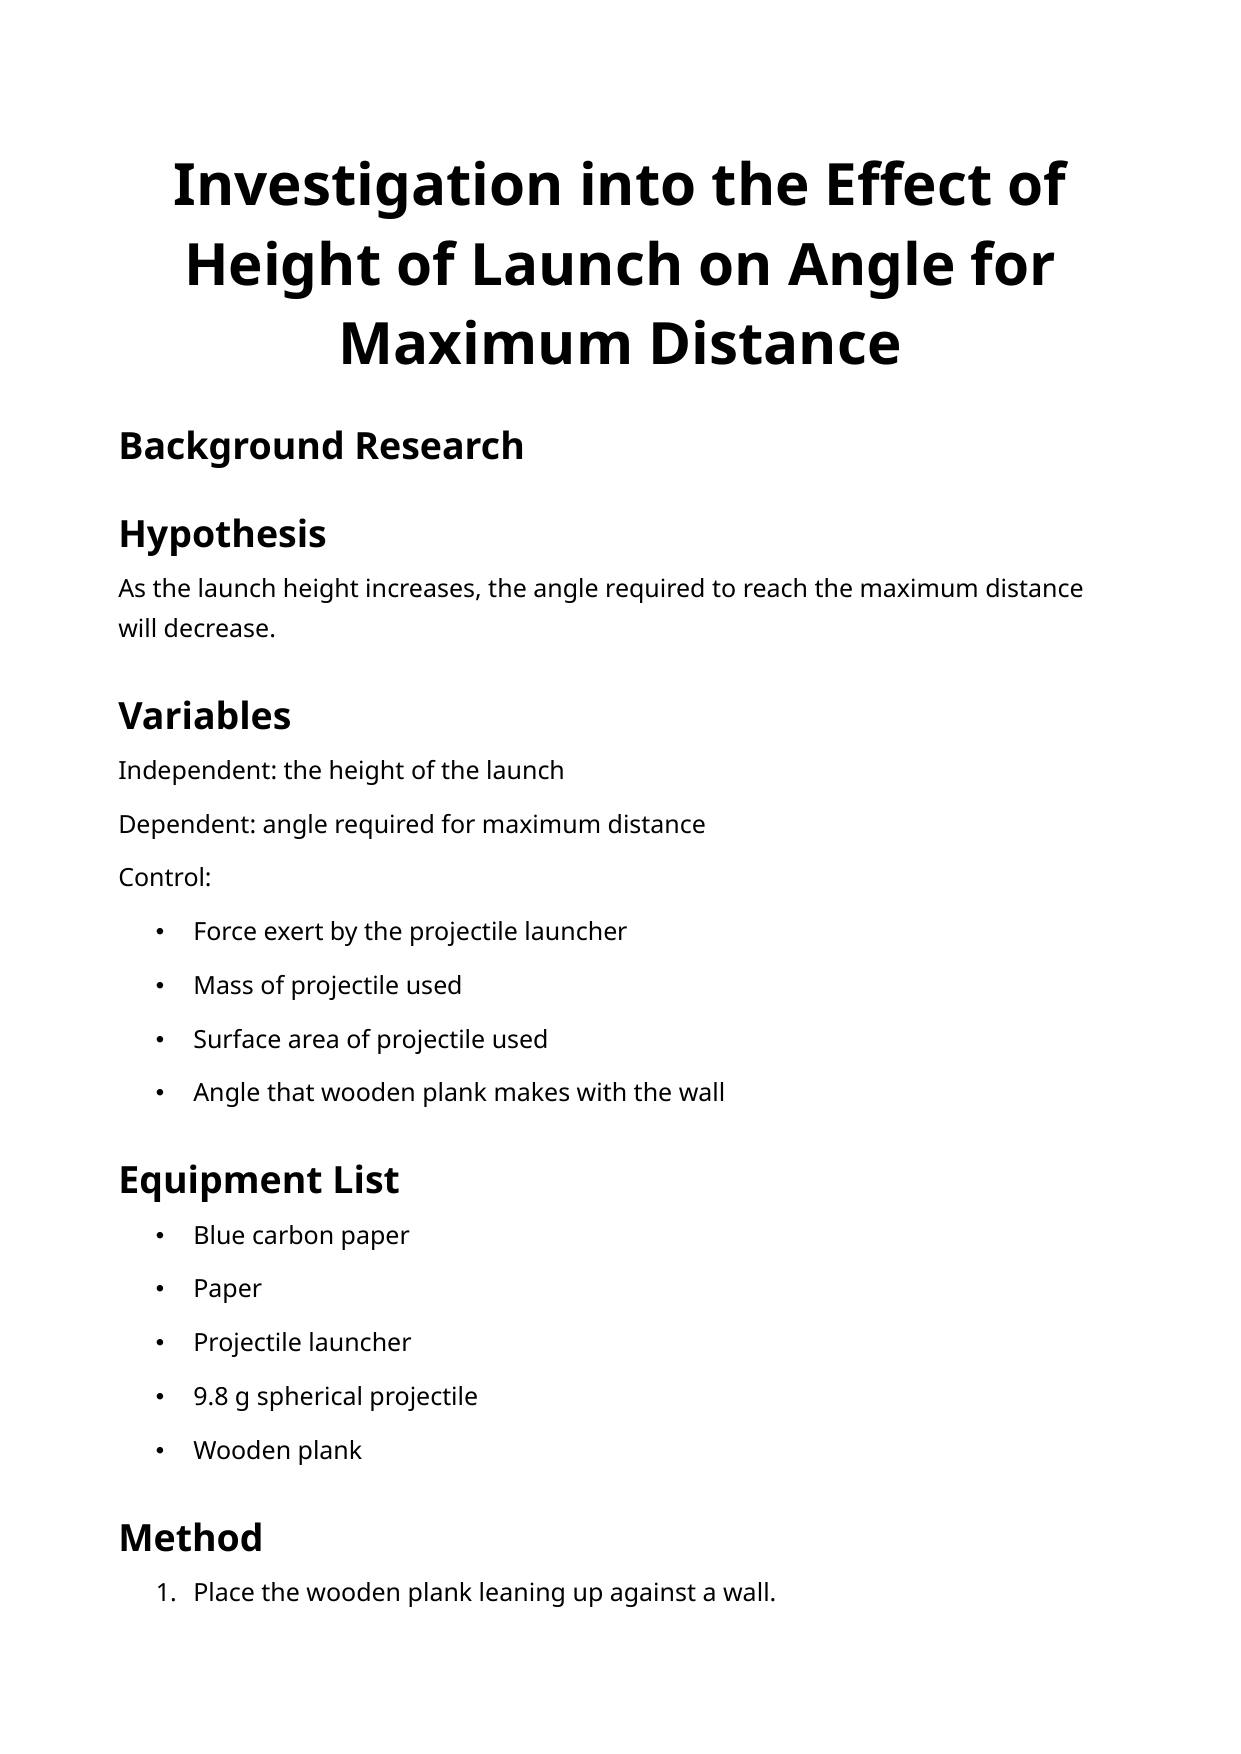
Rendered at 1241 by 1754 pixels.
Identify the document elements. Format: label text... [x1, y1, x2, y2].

title Investigation into the Effect of Height of Launch on Angle for Maximum Distance [118, 143, 1122, 382]
list Blue carbon paper [156, 1217, 1122, 1251]
text Control: [118, 860, 1122, 894]
subtitle Variables [118, 689, 1122, 740]
list Place the wooden plank leaning up against a wall. [156, 1575, 1122, 1609]
list Wooden plank [156, 1432, 1122, 1466]
text Dependent: angle required for maximum distance [118, 806, 1122, 840]
list Projectile launcher [156, 1325, 1122, 1359]
subtitle Method [118, 1511, 1122, 1562]
subtitle Background Research [118, 419, 1122, 470]
subtitle Hypothesis [118, 508, 1122, 559]
list Surface area of projectile used [156, 1021, 1122, 1055]
subtitle Equipment List [118, 1154, 1122, 1205]
list Mass of projectile used [156, 968, 1122, 1002]
text Independent: the height of the launch [118, 753, 1122, 787]
list 9.8 g spherical projectile [156, 1379, 1122, 1413]
list Angle that wooden plank makes with the wall [156, 1075, 1122, 1109]
list Paper [156, 1271, 1122, 1305]
list Force exert by the projectile launcher [156, 914, 1122, 948]
text As the launch height increases, the angle required to reach the maximum distance will decrease. [118, 571, 1122, 644]
